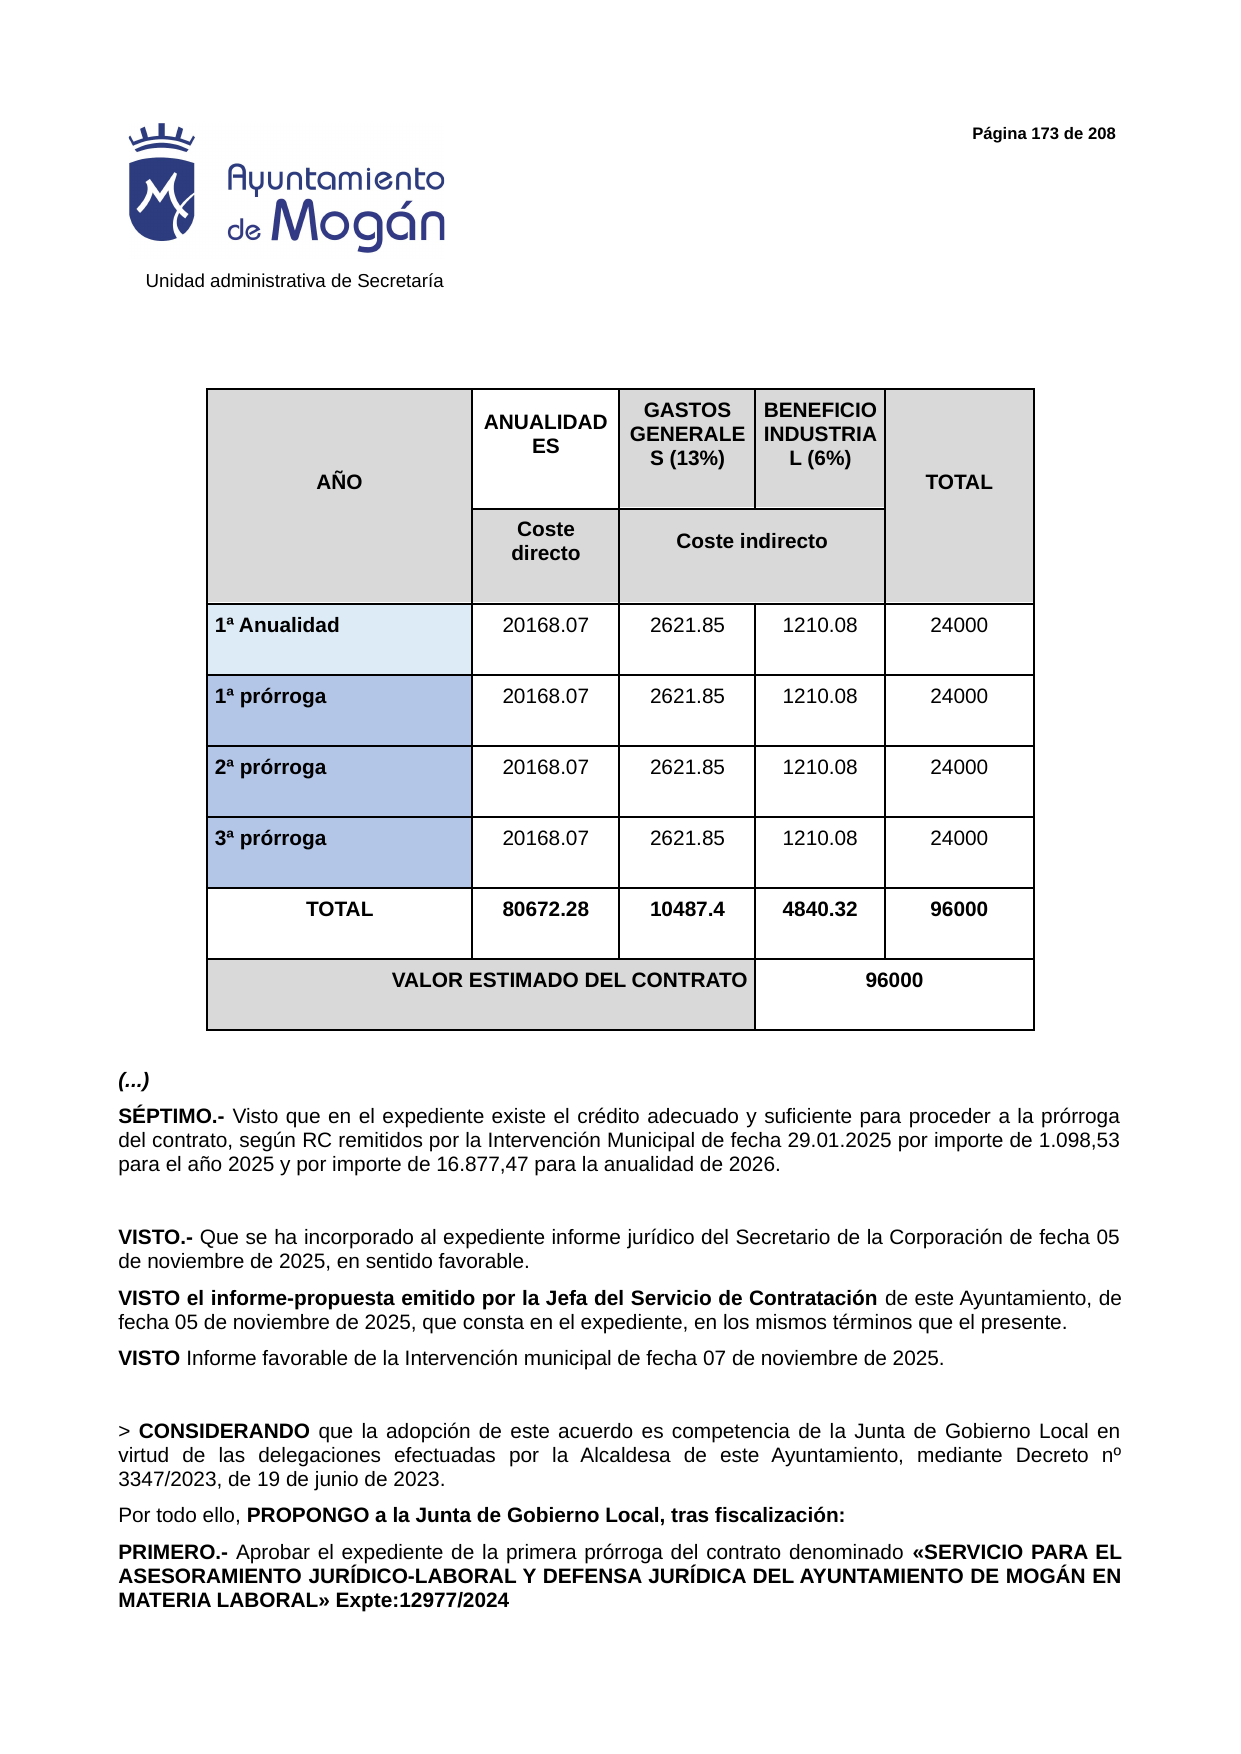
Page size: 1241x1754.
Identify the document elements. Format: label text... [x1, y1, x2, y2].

table_cell 1210,08 [756, 747, 884, 816]
text Por todo ello, PROPONGO a la Junta de Gobierno Local, tras fiscalización: [118, 1503, 1122, 1527]
table_cell 10487,4 [620, 889, 754, 958]
table_cell ANUALIDADES [473, 390, 618, 507]
table_cell Coste directo [473, 510, 618, 602]
text VISTO Informe favorable de la Intervención municipal de fecha 07 de noviembre de 2025. [118, 1346, 1122, 1370]
table_cell 1ª prórroga [208, 676, 471, 745]
table_cell AÑO [208, 390, 471, 602]
table_cell 96000 [756, 960, 1033, 1029]
table_cell 20168,07 [473, 676, 618, 745]
table_cell 2621,85 [620, 676, 754, 745]
table_cell 80672,28 [473, 889, 618, 958]
picture [128, 123, 445, 259]
table_cell 24000 [886, 605, 1033, 674]
table_cell 24000 [886, 818, 1033, 887]
table_cell 1210,08 [756, 818, 884, 887]
table_cell 3ª prórroga [208, 818, 471, 887]
table_cell 2ª prórroga [208, 747, 471, 816]
text SÉPTIMO.- Visto que en el expediente existe el crédito adecuado y suficiente para proceder a la prórroga del contrato, según RC remitidos por la Intervención Municipal de fecha 29.01.2025 por importe de 1.098,53 para el año 2025 y por importe de 16.877,47 para la anualidad de 2026. [118, 1104, 1122, 1176]
table_cell 4840,32 [756, 889, 884, 958]
text VISTO.- Que se ha incorporado al expediente informe jurídico del Secretario de la Corporación de fecha 05 de noviembre de 2025, en sentido favorable. [118, 1225, 1122, 1273]
table_cell 96000 [886, 889, 1033, 958]
table_cell 1ª Anualidad [208, 605, 471, 674]
table_cell TOTAL [208, 889, 471, 958]
table_cell 24000 [886, 676, 1033, 745]
table_cell 2621,85 [620, 818, 754, 887]
table_cell Coste indirecto [620, 510, 884, 602]
table_cell GASTOS GENERALES (13%) [620, 390, 754, 507]
text > CONSIDERANDO que la adopción de este acuerdo es competencia de la Junta de Gobierno Local en virtud de las delegaciones efectuadas por la Alcaldesa de este Ayuntamiento, mediante Decreto nº 3347/2023, de 19 de junio de 2023. [118, 1419, 1122, 1491]
table_cell 20168,07 [473, 747, 618, 816]
table_cell 24000 [886, 747, 1033, 816]
table_cell 2621,85 [620, 747, 754, 816]
text VISTO el informe-propuesta emitido por la Jefa del Servicio de Contratación de este Ayuntamiento, de fecha 05 de noviembre de 2025, que consta en el expediente, en los mismos términos que el presente. [118, 1286, 1122, 1333]
table_cell 1210,08 [756, 676, 884, 745]
table_cell VALOR ESTIMADO DEL CONTRATO [208, 960, 754, 1029]
text PRIMERO.- Aprobar el expediente de la primera prórroga del contrato denominado «SERVICIO PARA EL ASESORAMIENTO JURÍDICO-LABORAL Y DEFENSA JURÍDICA DEL AYUNTAMIENTO DE MOGÁN EN MATERIA LABORAL» Expte:12977/2024 [118, 1540, 1122, 1612]
table_cell 1210,08 [756, 605, 884, 674]
table_cell 20168,07 [473, 818, 618, 887]
table_cell TOTAL [886, 390, 1033, 602]
table_cell 20168,07 [473, 605, 618, 674]
table_cell BENEFICIO INDUSTRIAL (6%) [756, 390, 884, 507]
text (...) [118, 1068, 1122, 1092]
table_cell 2621,85 [620, 605, 754, 674]
